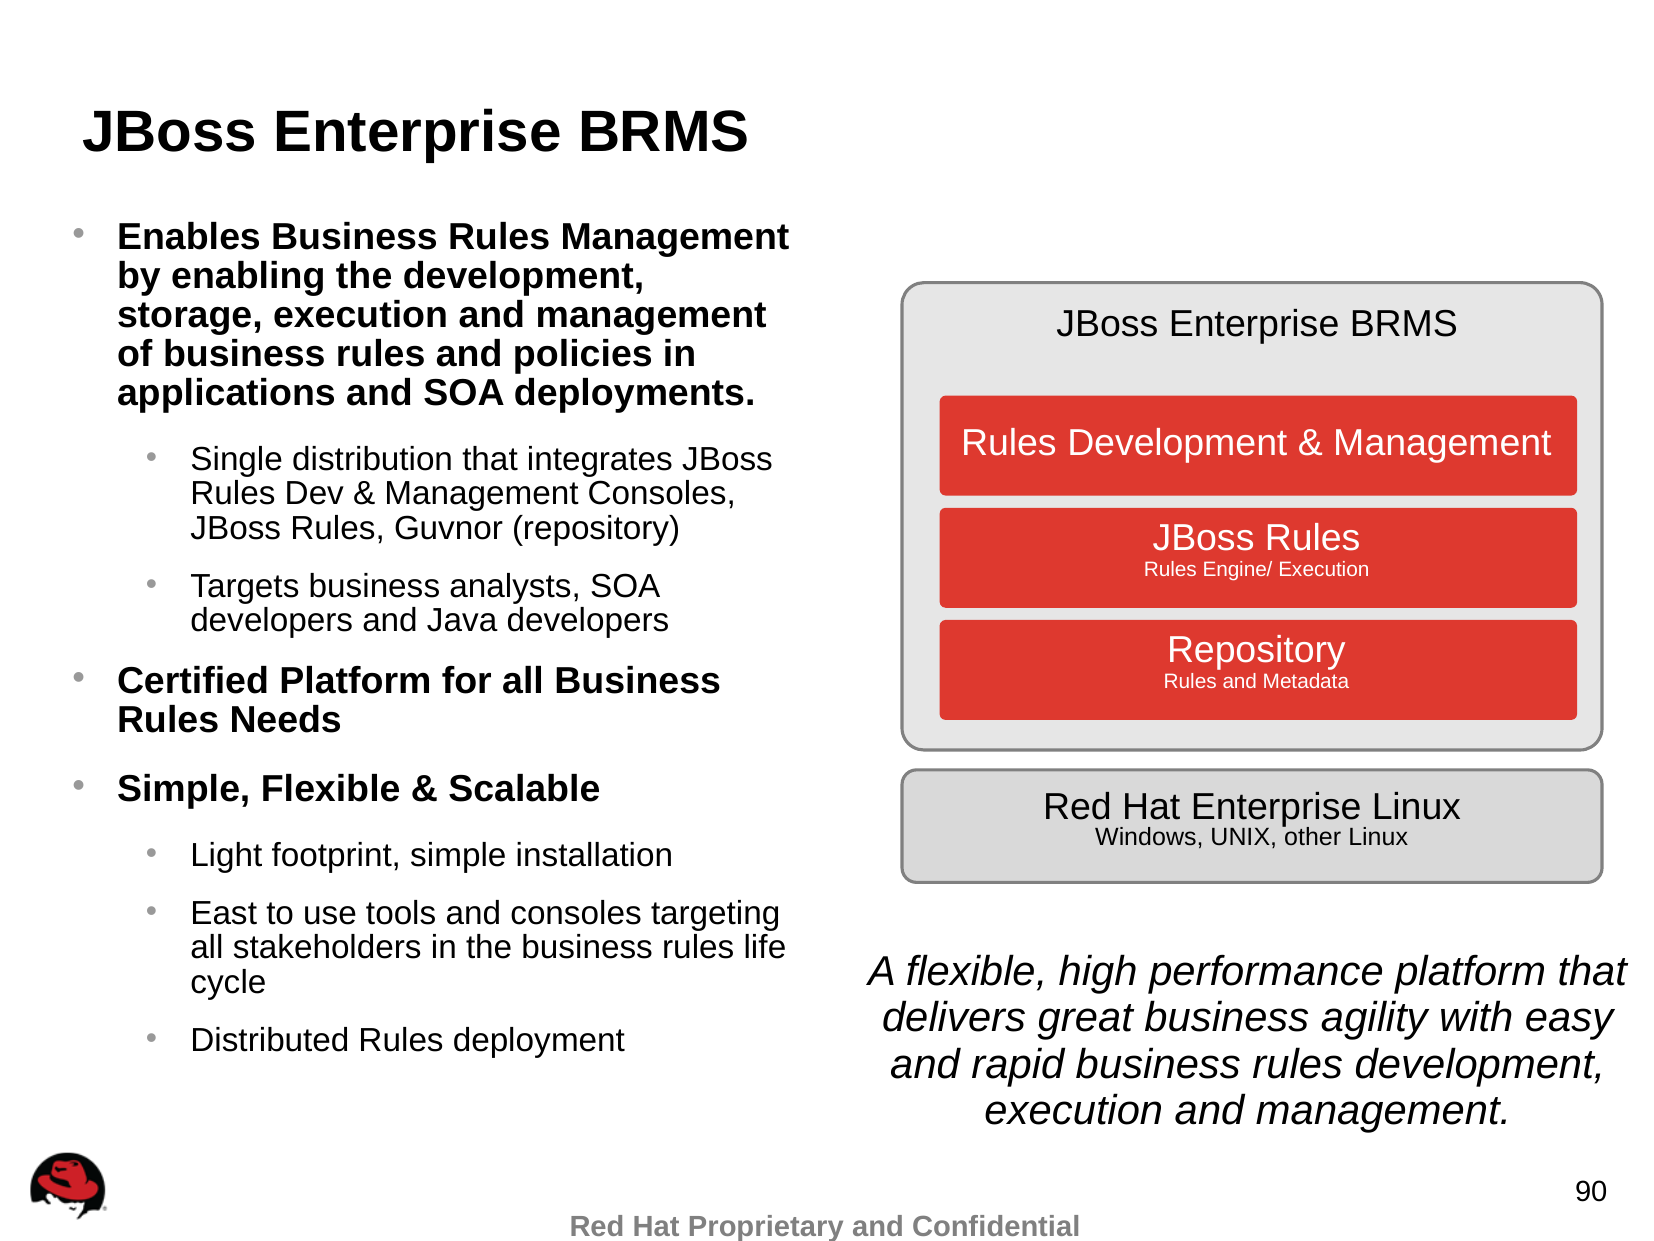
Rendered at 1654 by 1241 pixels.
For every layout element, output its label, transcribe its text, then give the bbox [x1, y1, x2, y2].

text_box JBoss Rules Rules Engine/ Execution [937, 508, 1576, 590]
text_box [902, 769, 1603, 883]
picture [29, 1150, 113, 1229]
text_box A flexible, high performance platform that delivers great business agility with easy and rapid business rules development, execution and management. [842, 937, 1654, 1121]
text_box JBoss Enterprise BRMS [957, 299, 1558, 352]
text_box Repository Rules and Metadata [937, 620, 1576, 702]
text_box Red Hat Enterprise Linux Windows, UNIX, other Linux [1001, 782, 1503, 859]
text_box Rules Development & Management [937, 413, 1576, 472]
list Enables Business Rules Management by enabling the development, storage, execution and management of business rules and policies in applications and SOA deployments. Single distribution that integrates JBoss Rules Dev & Management Consoles, JBoss Rules, Guvnor (repository) Targets business analysts, SOA developers and Java developers Certified Platform for all Business Rules Needs Simple, Flexible & Scalable Light footprint, simple installation East to use tools and consoles targeting all stakeholders in the business rules life cycle Distributed Rules deployment [57, 215, 796, 1108]
title JBoss Enterprise BRMS [82, 37, 1571, 226]
text_box [902, 282, 1603, 751]
